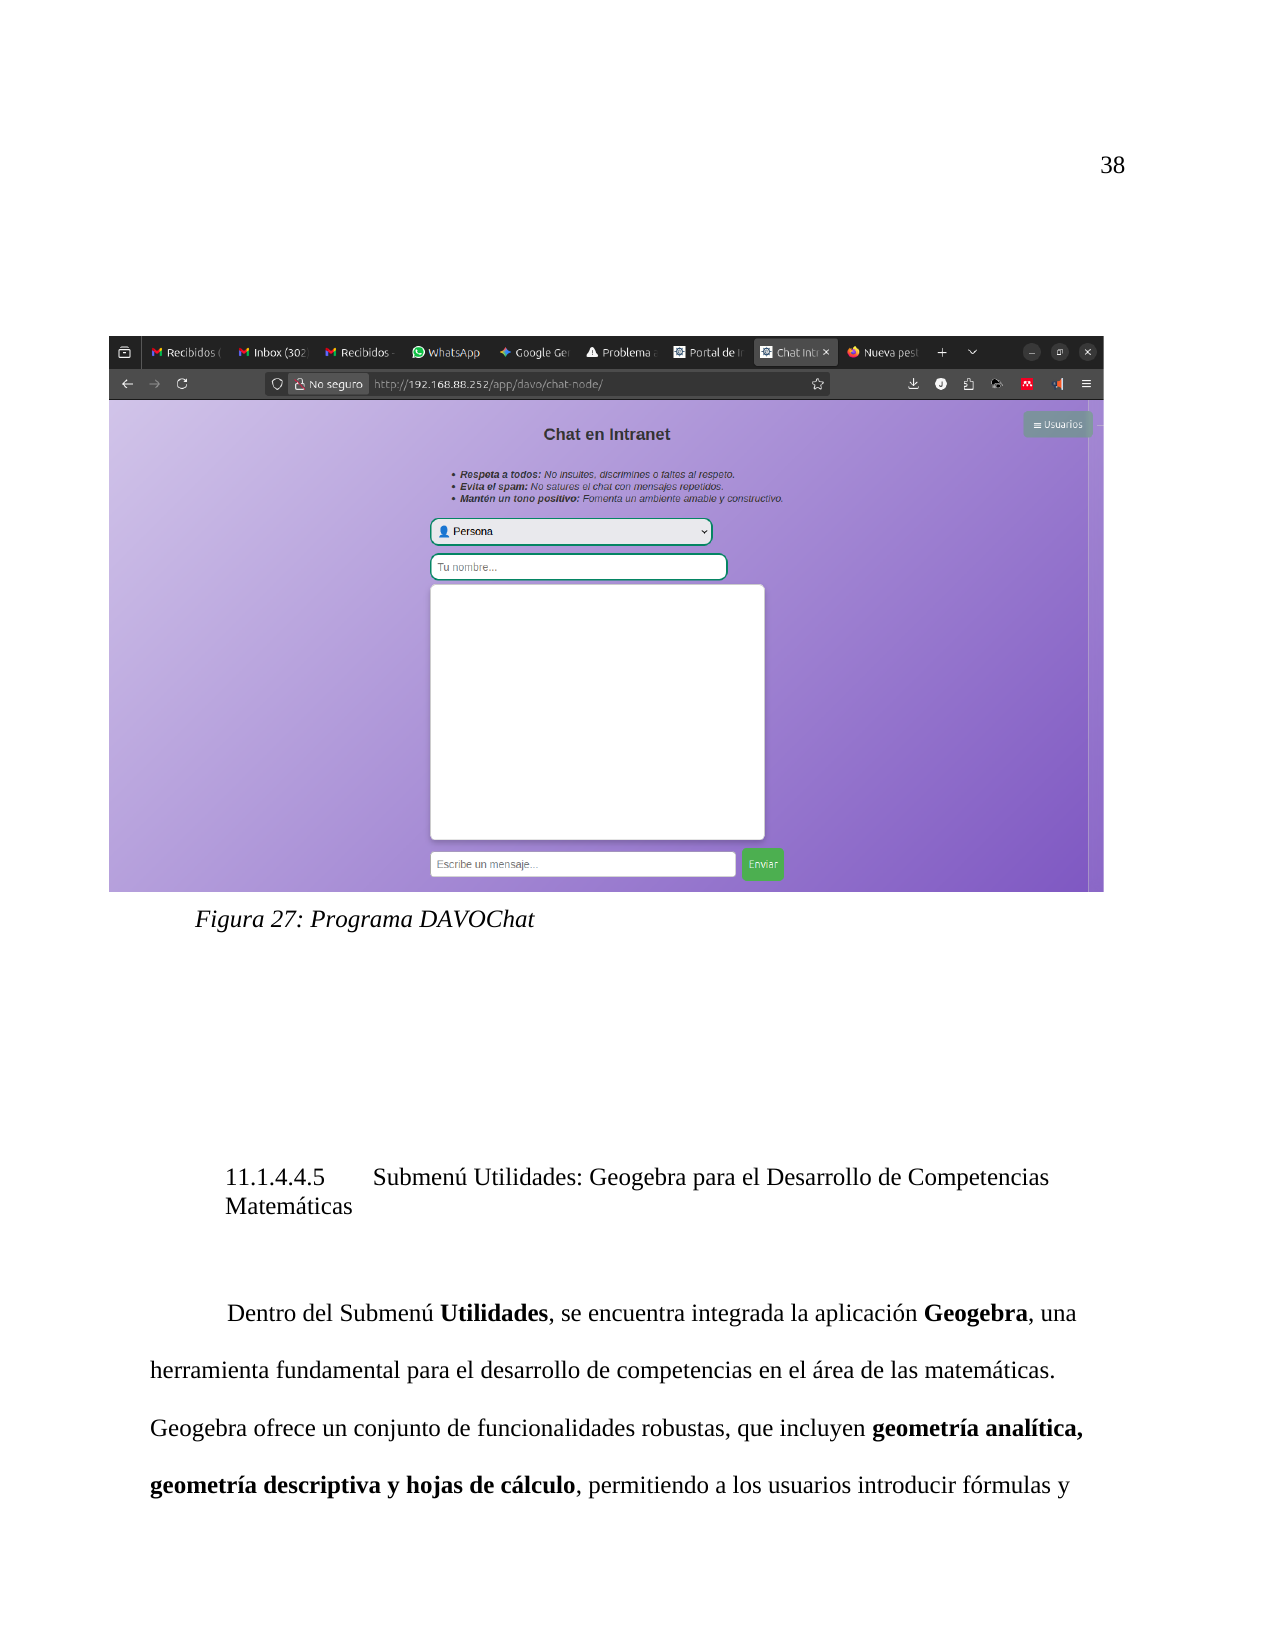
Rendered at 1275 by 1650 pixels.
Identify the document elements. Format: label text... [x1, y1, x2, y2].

text Figura 27: Programa DAVOChat [118, 892, 1157, 933]
text Dentro del Submenú Utilidades, se encuentra integrada la aplicación Geogebra, una herramienta fundamental para el desarrollo de competencias en el área de las matemáticas. Geogebra ofrece un conjunto de funcionalidades robustas, que incluyen geometría analítica, geometría descriptiva y hojas de cálculo, permitiendo a los usuarios introducir fórmulas y [150, 1298, 1125, 1499]
picture [109, 336, 1104, 892]
subtitle Submenú Utilidades: Geogebra para el Desarrollo de Competencias Matemáticas [225, 1162, 1125, 1219]
